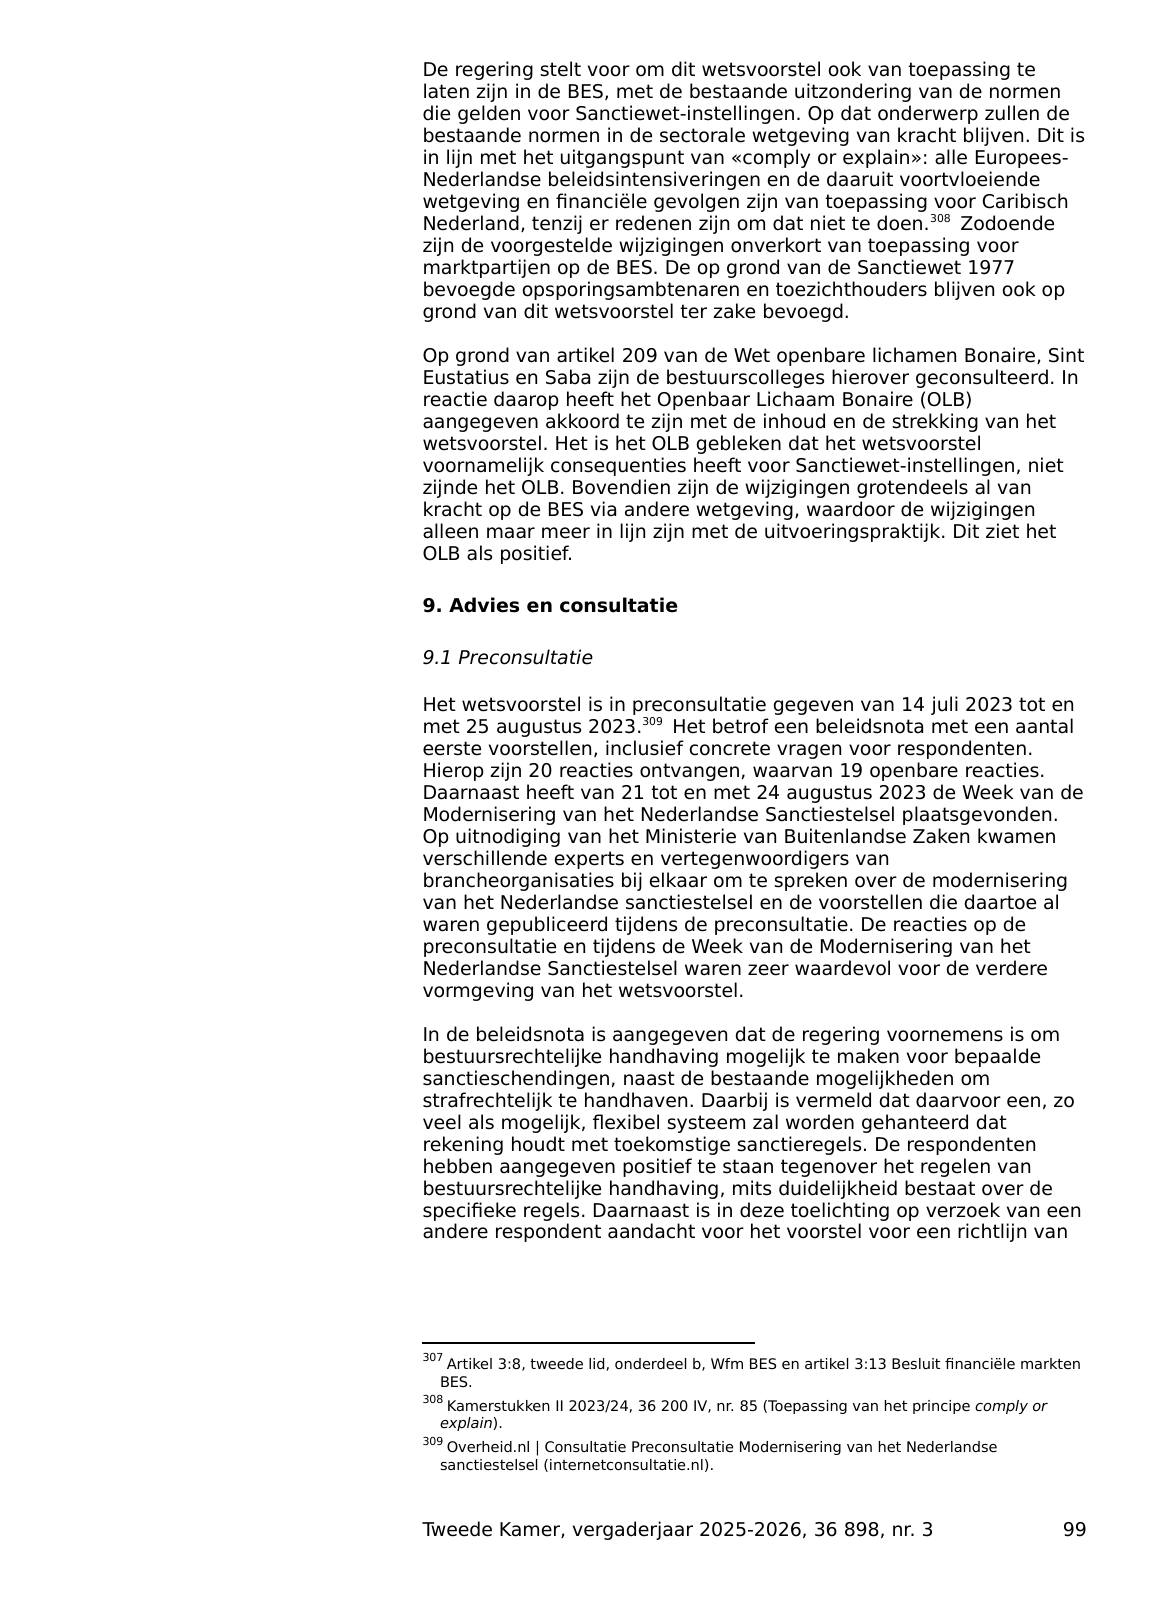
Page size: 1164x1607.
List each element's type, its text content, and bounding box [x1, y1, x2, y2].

text Overheid.nl | Consultatie Preconsultatie Modernisering van het Nederlandse sanctiestelsel (internetconsultatie.nl). [422, 1435, 1087, 1474]
subtitle 9.1 Preconsultatie [422, 647, 1087, 669]
text Artikel 3:8, tweede lid, onderdeel b, Wfm BES en artikel 3:13 Besluit financiële markten BES. [422, 1352, 1087, 1391]
text Kamerstukken II 2023/24, 36 200 IV, nr. 85 (Toepassing van het principe comply or explain). [422, 1393, 1087, 1432]
text De regering stelt voor om dit wetsvoorstel ook van toepassing te laten zijn in de BES, met de bestaande uitzondering van de normen die gelden voor Sanctiewet-instellingen. Op dat onderwerp zullen de bestaande normen in de sectorale wetgeving van kracht blijven. Dit is in lijn met het uitgangspunt van «comply or explain»: alle Europees-Nederlandse beleidsintensiveringen en de daaruit voortvloeiende wetgeving en financiële gevolgen zijn van toepassing voor Caribisch Nederland, tenzij er redenen zijn om dat niet te doen. Zodoende zijn de voorgestelde wijzigingen onverkort van toepassing voor marktpartijen op de BES. De op grond van de Sanctiewet 1977 bevoegde opsporingsambtenaren en toezichthouders blijven ook op grond van dit wetsvoorstel ter zake bevoegd. [422, 59, 1087, 323]
subtitle 9. Advies en consultatie [422, 595, 1087, 617]
text In de beleidsnota is aangegeven dat de regering voornemens is om bestuursrechtelijke handhaving mogelijk te maken voor bepaalde sanctieschendingen, naast de bestaande mogelijkheden om strafrechtelijk te handhaven. Daarbij is vermeld dat daarvoor een, zo veel als mogelijk, flexibel systeem zal worden gehanteerd dat rekening houdt met toekomstige sanctieregels. De respondenten hebben aangegeven positief te staan tegenover het regelen van bestuursrechtelijke handhaving, mits duidelijkheid bestaat over de specifieke regels. Daarnaast is in deze toelichting op verzoek van een andere respondent aandacht voor het voorstel voor een richtlijn van [422, 1024, 1087, 1243]
text Het wetsvoorstel is in preconsultatie gegeven van 14 juli 2023 tot en met 25 augustus 2023. Het betrof een beleidsnota met een aantal eerste voorstellen, inclusief concrete vragen voor respondenten. Hierop zijn 20 reacties ontvangen, waarvan 19 openbare reacties. Daarnaast heeft van 21 tot en met 24 augustus 2023 de Week van de Modernisering van het Nederlandse Sanctiestelsel plaatsgevonden. Op uitnodiging van het Ministerie van Buitenlandse Zaken kwamen verschillende experts en vertegenwoordigers van brancheorganisaties bij elkaar om te spreken over de modernisering van het Nederlandse sanctiestelsel en de voorstellen die daartoe al waren gepubliceerd tijdens de preconsultatie. De reacties op de preconsultatie en tijdens de Week van de Modernisering van het Nederlandse Sanctiestelsel waren zeer waardevol voor de verdere vormgeving van het wetsvoorstel. [422, 694, 1087, 1001]
text Op grond van artikel 209 van de Wet openbare lichamen Bonaire, Sint Eustatius en Saba zijn de bestuurscolleges hierover geconsulteerd. In reactie daarop heeft het Openbaar Lichaam Bonaire (OLB) aangegeven akkoord te zijn met de inhoud en de strekking van het wetsvoorstel. Het is het OLB gebleken dat het wetsvoorstel voornamelijk consequenties heeft voor Sanctiewet-instellingen, niet zijnde het OLB. Bovendien zijn de wijzigingen grotendeels al van kracht op de BES via andere wetgeving, waardoor de wijzigingen alleen maar meer in lijn zijn met de uitvoeringspraktijk. Dit ziet het OLB als positief. [422, 345, 1087, 565]
